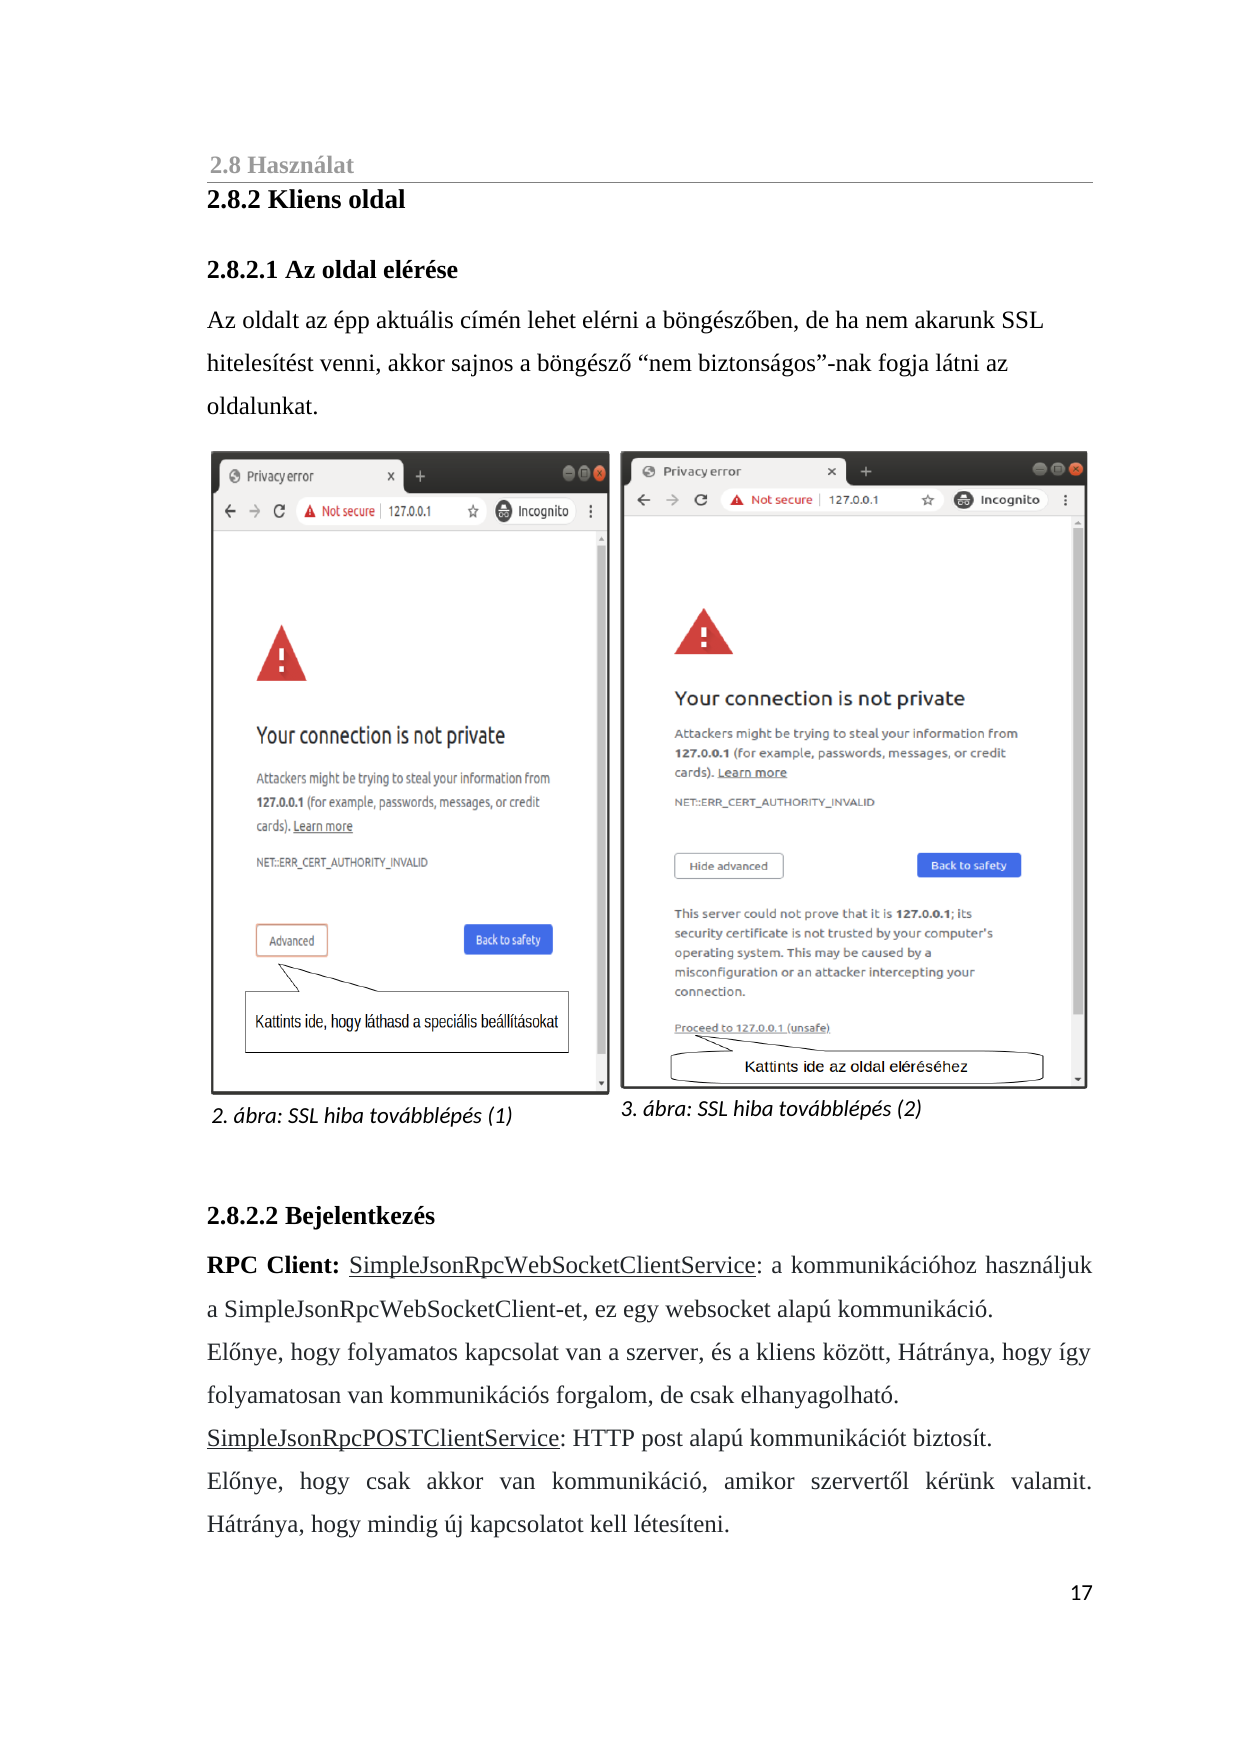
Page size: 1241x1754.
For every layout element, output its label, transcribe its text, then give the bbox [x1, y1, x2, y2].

text RPC Client: SimpleJsonRpcWebSocketClientService: a kommunikációhoz használjuk a SimpleJsonRpcWebSocketClient-et, ez egy websocket alapú kommunikáció. [207, 1251, 1093, 1322]
picture [620, 451, 1088, 1089]
text 2. ábra: SSL hiba továbblépés (1) [211, 1095, 609, 1129]
subtitle Kliens oldal [207, 184, 1093, 215]
text Előnye, hogy folyamatos kapcsolat van a szerver, és a kliens között, Hátránya, hogy így folyamatosan van kommunikációs forgalom, de csak elhanyagolható. [207, 1337, 1093, 1409]
subtitle Bejelentkezés [207, 1200, 1093, 1230]
text Előnye, hogy csak akkor van kommunikáció, amikor szervertől kérünk valamit. Hátránya, hogy mindig új kapcsolatot kell létesíteni. [207, 1466, 1093, 1538]
text 3. ábra: SSL hiba továbblépés (2) [620, 1089, 1087, 1122]
text Az oldalt az épp aktuális címén lehet elérni a böngészőben, de ha nem akarunk SSL hitelesítést venni, akkor sajnos a böngésző “nem biztonságos”-nak fogja látni az oldalunkat. [207, 305, 1093, 420]
text SimpleJsonRpcPOSTClientService: HTTP post alapú kommunikációt biztosít. [207, 1423, 1093, 1452]
subtitle Az oldal elérése [207, 254, 1093, 284]
picture [211, 451, 610, 1095]
